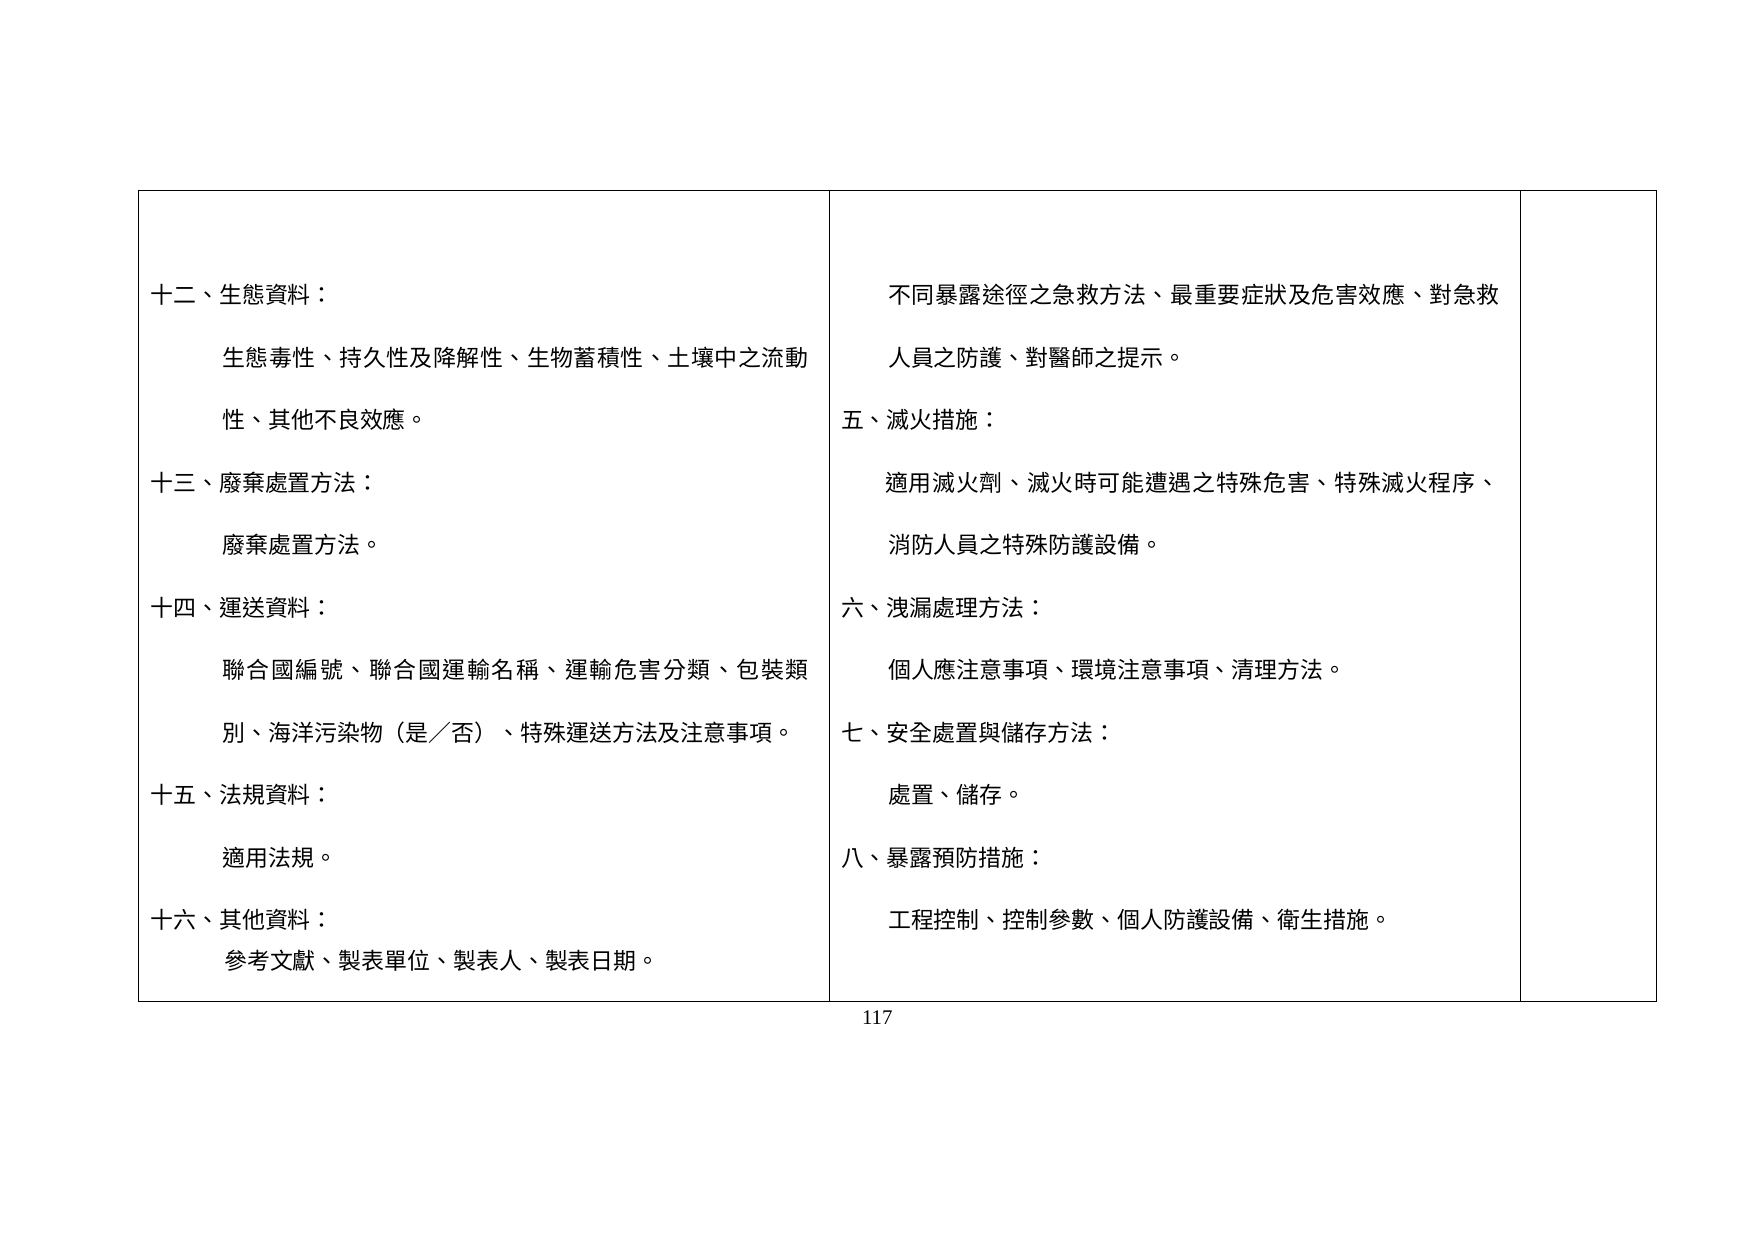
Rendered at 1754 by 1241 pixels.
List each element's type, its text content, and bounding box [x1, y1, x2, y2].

table_cell [1521, 191, 1656, 1001]
table_cell 十二、生態資料： 生態毒性、持久性及降解性、生物蓄積性、土壤中之流動性、其他不良效應。 十三、廢棄處置方法： 廢棄處置方法。 十四、運送資料： 聯合國編號、聯合國運輸名稱、運輸危害分類、包裝類別、海洋污染物（是／否）、特殊運送方法及注意事項。 十五、法規資料： 適用法規。 十六、其他資料： 參考文獻、製表單位、製表人、製表日期。 [139, 191, 829, 1001]
table_cell 不同暴露途徑之急救方法、最重要症狀及危害效應、對急救人員之防護、對醫師之提示。 五、滅火措施： 適用滅火劑、滅火時可能遭遇之特殊危害、特殊滅火程序、消防人員之特殊防護設備。 六、洩漏處理方法： 個人應注意事項、環境注意事項、清理方法。 七、安全處置與儲存方法： 處置、儲存。 八、暴露預防措施： 工程控制、控制參數、個人防護設備、衛生措施。 [830, 191, 1520, 1001]
